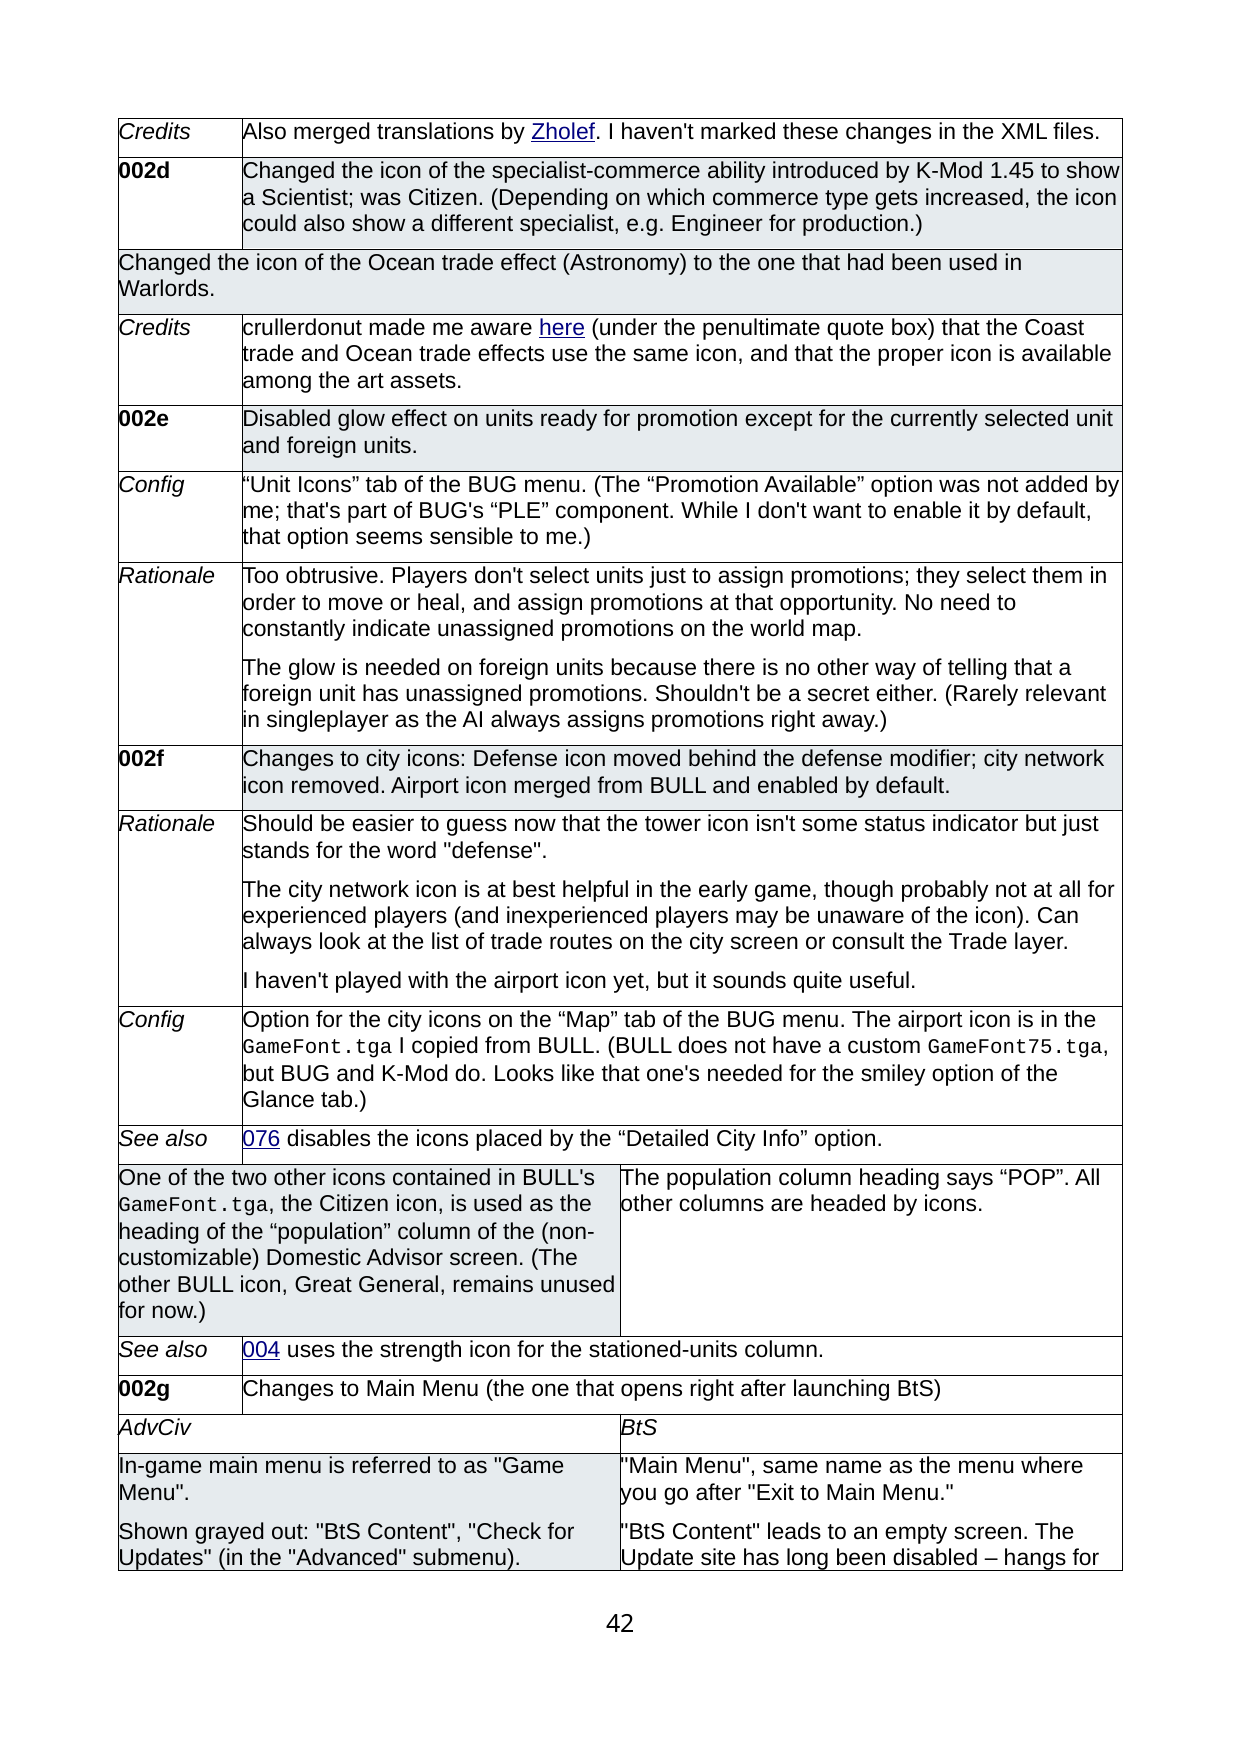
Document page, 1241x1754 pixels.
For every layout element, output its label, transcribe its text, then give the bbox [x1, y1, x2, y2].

table_cell 002e [119, 406, 242, 471]
table_cell Option for the city icons on the “Map” tab of the BUG menu. The airport icon is in the GameFont.tga I copied from BULL. (BULL does not have a custom GameFont75.tga, but BUG and K‑Mod do. Looks like that one's needed for the smiley option of the Glance tab.) [243, 1007, 1122, 1125]
table_cell 076 disables the icons placed by the “Detailed City Info” option. [243, 1126, 1122, 1164]
table_cell Too obtrusive. Players don't select units just to assign promotions; they select them in order to move or heal, and assign promotions at that opportunity. No need to constantly indicate unassigned promotions on the world map. The glow is needed on foreign units because there is no other way of telling that a foreign unit has unassigned promotions. Shouldn't be a secret either. (Rarely relevant in singleplayer as the AI always assigns promotions right away.) [243, 563, 1122, 745]
table_cell Credits [119, 119, 242, 157]
table_cell AdvCiv [119, 1415, 620, 1452]
table_cell Should be easier to guess now that the tower icon isn't some status indicator but just stands for the word "defense". The city network icon is at best helpful in the early game, though probably not at all for experienced players (and inexperienced players may be unaware of the icon). Can always look at the list of trade routes on the city screen or consult the Trade layer. I haven't played with the airport icon yet, but it sounds quite useful. [243, 811, 1122, 1006]
table_cell "Main Menu", same name as the menu where you go after "Exit to Main Menu." "BtS Content" leads to an empty screen. The Update site has long been disabled – hangs for [621, 1454, 1122, 1570]
table_cell See also [119, 1126, 242, 1164]
table_cell See also [119, 1337, 242, 1375]
table_cell 002f [119, 746, 242, 810]
table_cell Changed the icon of the specialist-commerce ability introduced by K-Mod 1.45 to show a Scientist; was Citizen. (Depending on which commerce type gets increased, the icon could also show a different specialist, e.g. Engineer for production.) [243, 158, 1122, 248]
table_cell Also merged translations by Zholef. I haven't marked these changes in the XML files. [243, 119, 1122, 157]
table_cell Credits [119, 315, 242, 405]
table_cell Changes to Main Menu (the one that opens right after launching BtS) [243, 1376, 1122, 1413]
table_cell “Unit Icons” tab of the BUG menu. (The “Promotion Available” option was not added by me; that's part of BUG's “PLE” component. While I don't want to enable it by default, that option seems sensible to me.) [243, 472, 1122, 562]
table_cell Changes to city icons: Defense icon moved behind the defense modifier; city network icon removed. Airport icon merged from BULL and enabled by default. [243, 746, 1122, 810]
table_cell Config [119, 1007, 242, 1125]
table_cell Rationale [119, 563, 242, 745]
table_cell BtS [621, 1415, 1122, 1452]
table_cell One of the two other icons contained in BULL's GameFont.tga, the Citizen icon, is used as the heading of the “population” column of the (non-customizable) Domestic Advisor screen. (The other BULL icon, Great General, remains unused for now.) [119, 1165, 620, 1336]
table_cell Config [119, 472, 242, 562]
table_cell The population column heading says “POP”. All other columns are headed by icons. [621, 1165, 1122, 1336]
table_cell Changed the icon of the Ocean trade effect (Astronomy) to the one that had been used in Warlords. [119, 250, 1122, 314]
table_cell In-game main menu is referred to as "Game Menu". Shown grayed out: "BtS Content", "Check for Updates" (in the "Advanced" submenu). [119, 1454, 620, 1570]
table_cell 002g [119, 1376, 242, 1413]
table_cell 002d [119, 158, 242, 248]
table_cell 004 uses the strength icon for the stationed-units column. [243, 1337, 1122, 1375]
table_cell crullerdonut made me aware here (under the penultimate quote box) that the Coast trade and Ocean trade effects use the same icon, and that the proper icon is available among the art assets. [243, 315, 1122, 405]
table_cell Disabled glow effect on units ready for promotion except for the currently selected unit and foreign units. [243, 406, 1122, 471]
table_cell Rationale [119, 811, 242, 1006]
